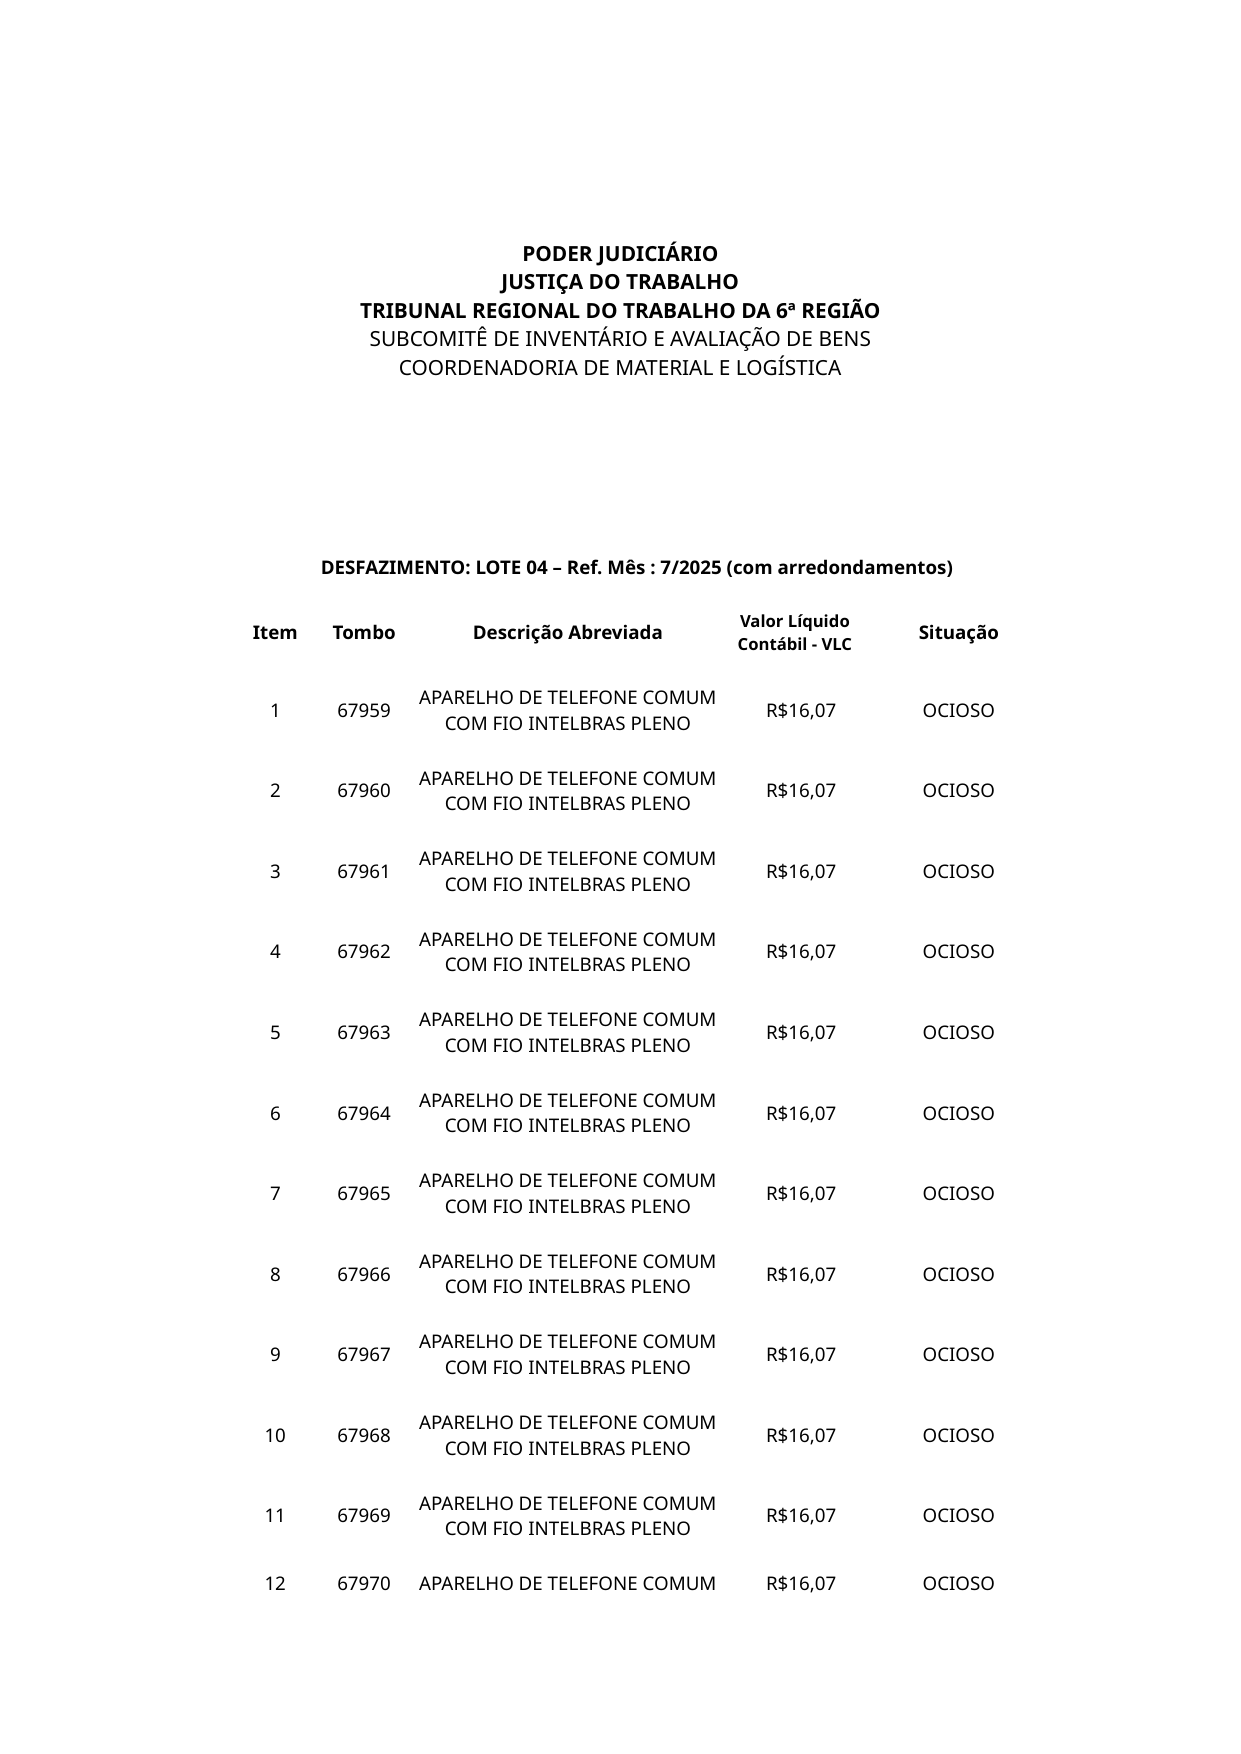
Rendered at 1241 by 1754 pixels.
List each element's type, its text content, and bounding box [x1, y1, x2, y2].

table_cell R$16,07 [727, 765, 875, 846]
table_cell OCIOSO [875, 1490, 1042, 1570]
table_cell Tombo [319, 610, 409, 684]
table_cell 2 [231, 765, 319, 846]
table_cell 7 [231, 1168, 319, 1248]
table_cell 67967 [319, 1329, 409, 1409]
table_cell R$16,07 [727, 1409, 875, 1490]
table_cell 12 [231, 1570, 319, 1625]
table_cell 67959 [319, 685, 409, 765]
table_cell 10 [231, 1409, 319, 1490]
table_cell APARELHO DE TELEFONE COMUM COM FIO INTELBRAS PLENO [409, 1248, 727, 1329]
table_cell OCIOSO [875, 1570, 1042, 1625]
table_header DESFAZIMENTO: LOTE 04 – Ref. Mês : 7/2025 (com arredondamentos) [231, 555, 1042, 610]
table_cell 67968 [319, 1409, 409, 1490]
table_cell OCIOSO [875, 1248, 1042, 1329]
table_cell 67969 [319, 1490, 409, 1570]
table_cell 67960 [319, 765, 409, 846]
table_cell 3 [231, 846, 319, 926]
table_cell APARELHO DE TELEFONE COMUM COM FIO INTELBRAS PLENO [409, 1329, 727, 1409]
table_cell OCIOSO [875, 765, 1042, 846]
table_cell OCIOSO [875, 1087, 1042, 1168]
table_cell APARELHO DE TELEFONE COMUM COM FIO INTELBRAS PLENO [409, 1409, 727, 1490]
table_cell APARELHO DE TELEFONE COMUM COM FIO INTELBRAS PLENO [409, 846, 727, 926]
table_cell 9 [231, 1329, 319, 1409]
table_cell 67964 [319, 1087, 409, 1168]
table_cell APARELHO DE TELEFONE COMUM COM FIO INTELBRAS PLENO [409, 685, 727, 765]
table_cell 6 [231, 1087, 319, 1168]
table_cell 67961 [319, 846, 409, 926]
table_cell R$16,07 [727, 1087, 875, 1168]
table_cell R$16,07 [727, 1168, 875, 1248]
table_cell 4 [231, 926, 319, 1007]
table_cell Descrição Abreviada [409, 610, 727, 684]
table_cell APARELHO DE TELEFONE COMUM COM FIO INTELBRAS PLENO [409, 765, 727, 846]
table_cell OCIOSO [875, 1409, 1042, 1490]
table_cell APARELHO DE TELEFONE COMUM COM FIO INTELBRAS PLENO [409, 1087, 727, 1168]
table_cell Situação [875, 610, 1042, 684]
table_cell OCIOSO [875, 926, 1042, 1007]
table_cell R$16,07 [727, 1329, 875, 1409]
table_cell 8 [231, 1248, 319, 1329]
table_cell APARELHO DE TELEFONE COMUM COM FIO INTELBRAS PLENO [409, 1007, 727, 1087]
table_cell APARELHO DE TELEFONE COMUM COM FIO INTELBRAS PLENO [409, 926, 727, 1007]
table_cell 67965 [319, 1168, 409, 1248]
table_cell 67966 [319, 1248, 409, 1329]
table_cell OCIOSO [875, 1168, 1042, 1248]
table_cell R$16,07 [727, 1007, 875, 1087]
table_cell R$16,07 [727, 1248, 875, 1329]
table_cell OCIOSO [875, 685, 1042, 765]
table_cell APARELHO DE TELEFONE COMUM COM FIO INTELBRAS PLENO [409, 1168, 727, 1248]
table_cell OCIOSO [875, 1007, 1042, 1087]
table_cell 11 [231, 1490, 319, 1570]
table_cell R$16,07 [727, 1570, 875, 1625]
table_cell Valor Líquido Contábil - VLC [727, 610, 875, 684]
table_cell OCIOSO [875, 1329, 1042, 1409]
table_cell APARELHO DE TELEFONE COMUM COM FIO INTELBRAS PLENO [409, 1490, 727, 1570]
table_cell R$16,07 [727, 685, 875, 765]
table_cell 1 [231, 685, 319, 765]
table_cell Item [231, 610, 319, 684]
table_cell 5 [231, 1007, 319, 1087]
table_cell OCIOSO [875, 846, 1042, 926]
table_cell APARELHO DE TELEFONE COMUM [409, 1570, 727, 1625]
table_cell R$16,07 [727, 926, 875, 1007]
table_cell 67963 [319, 1007, 409, 1087]
table_cell R$16,07 [727, 846, 875, 926]
table_cell R$16,07 [727, 1490, 875, 1570]
table_cell 67962 [319, 926, 409, 1007]
table_cell 67970 [319, 1570, 409, 1625]
